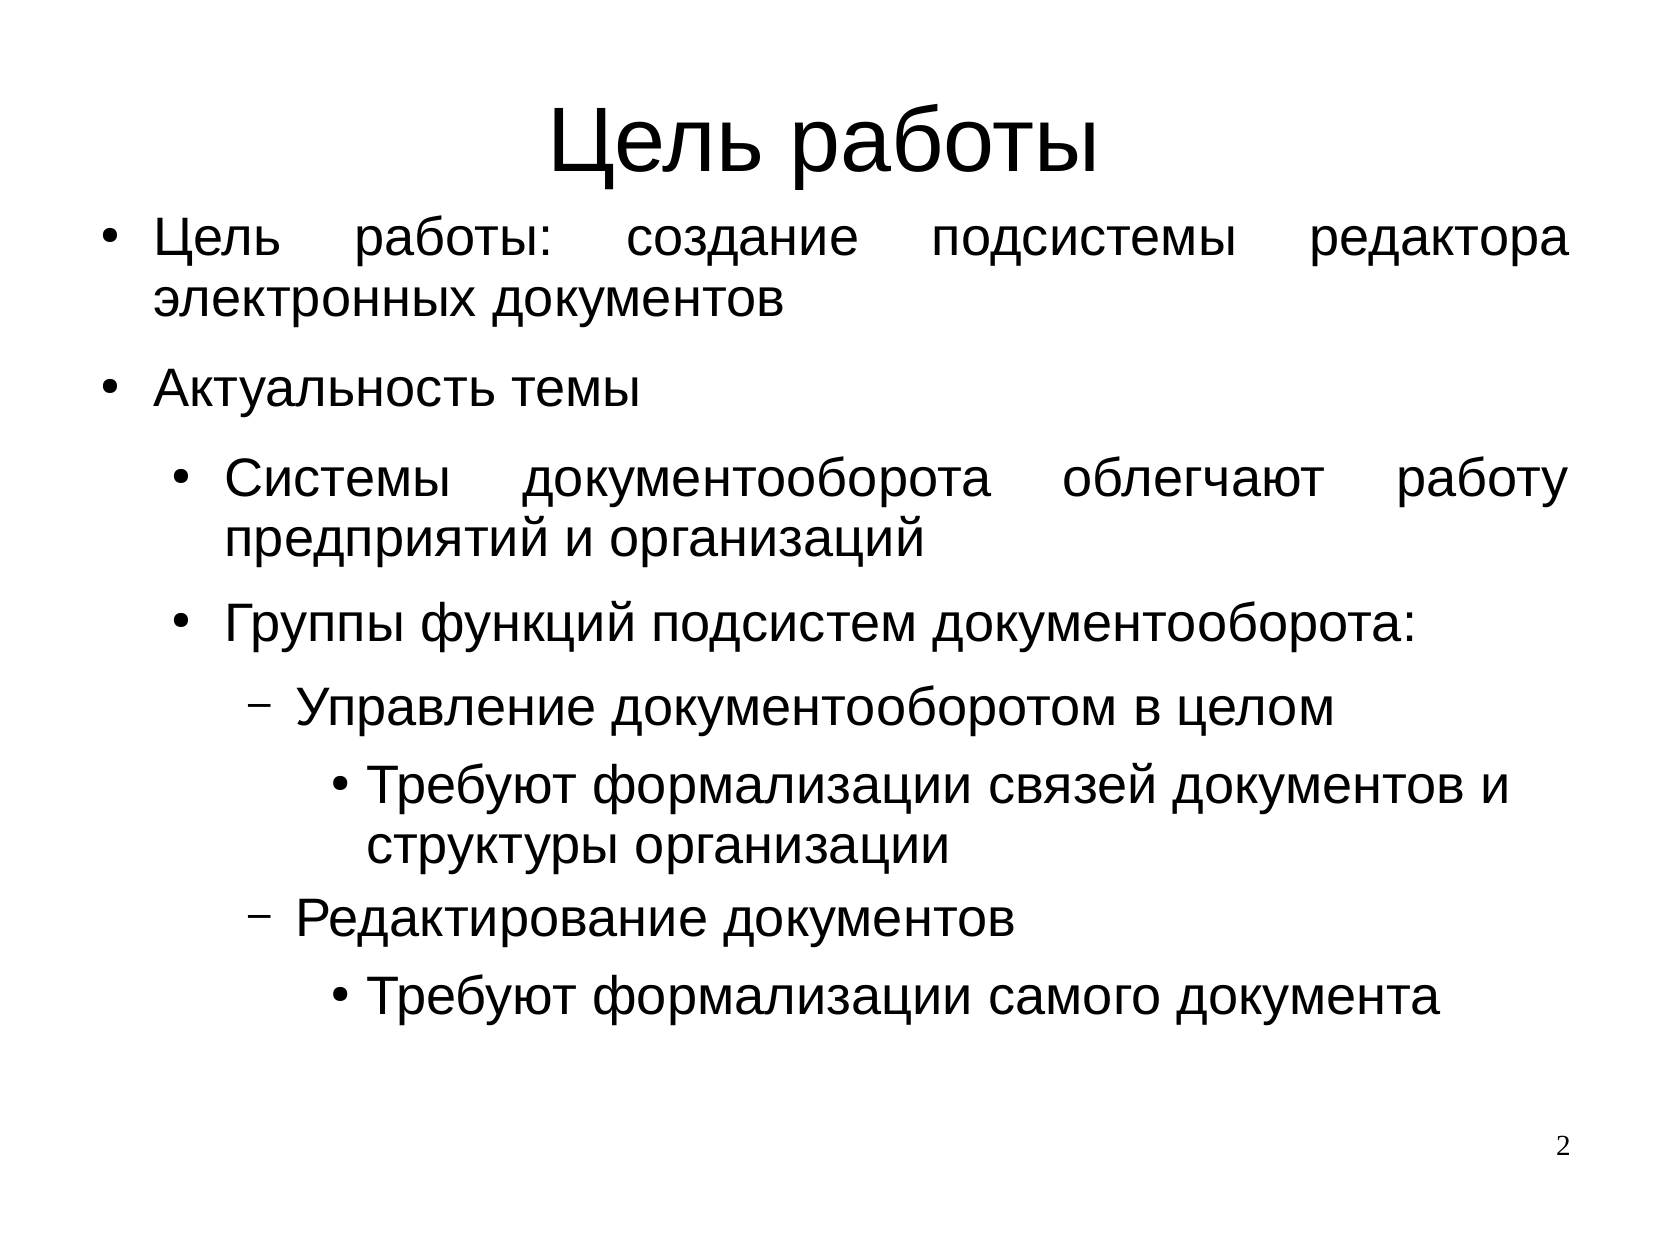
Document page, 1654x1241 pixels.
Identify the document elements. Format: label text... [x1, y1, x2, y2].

list Цель работы: создание подсистемы редактора электронных документов Актуальность темы Системы документооборота облегчают работу предприятий и организаций Группы функций подсистем документооборота: Управление документооборотом в целом Требуют формализации связей документов и структуры организации Редактирование документов Требуют формализации самого документа [82, 206, 1571, 1109]
title Цель работы [118, 43, 1531, 206]
